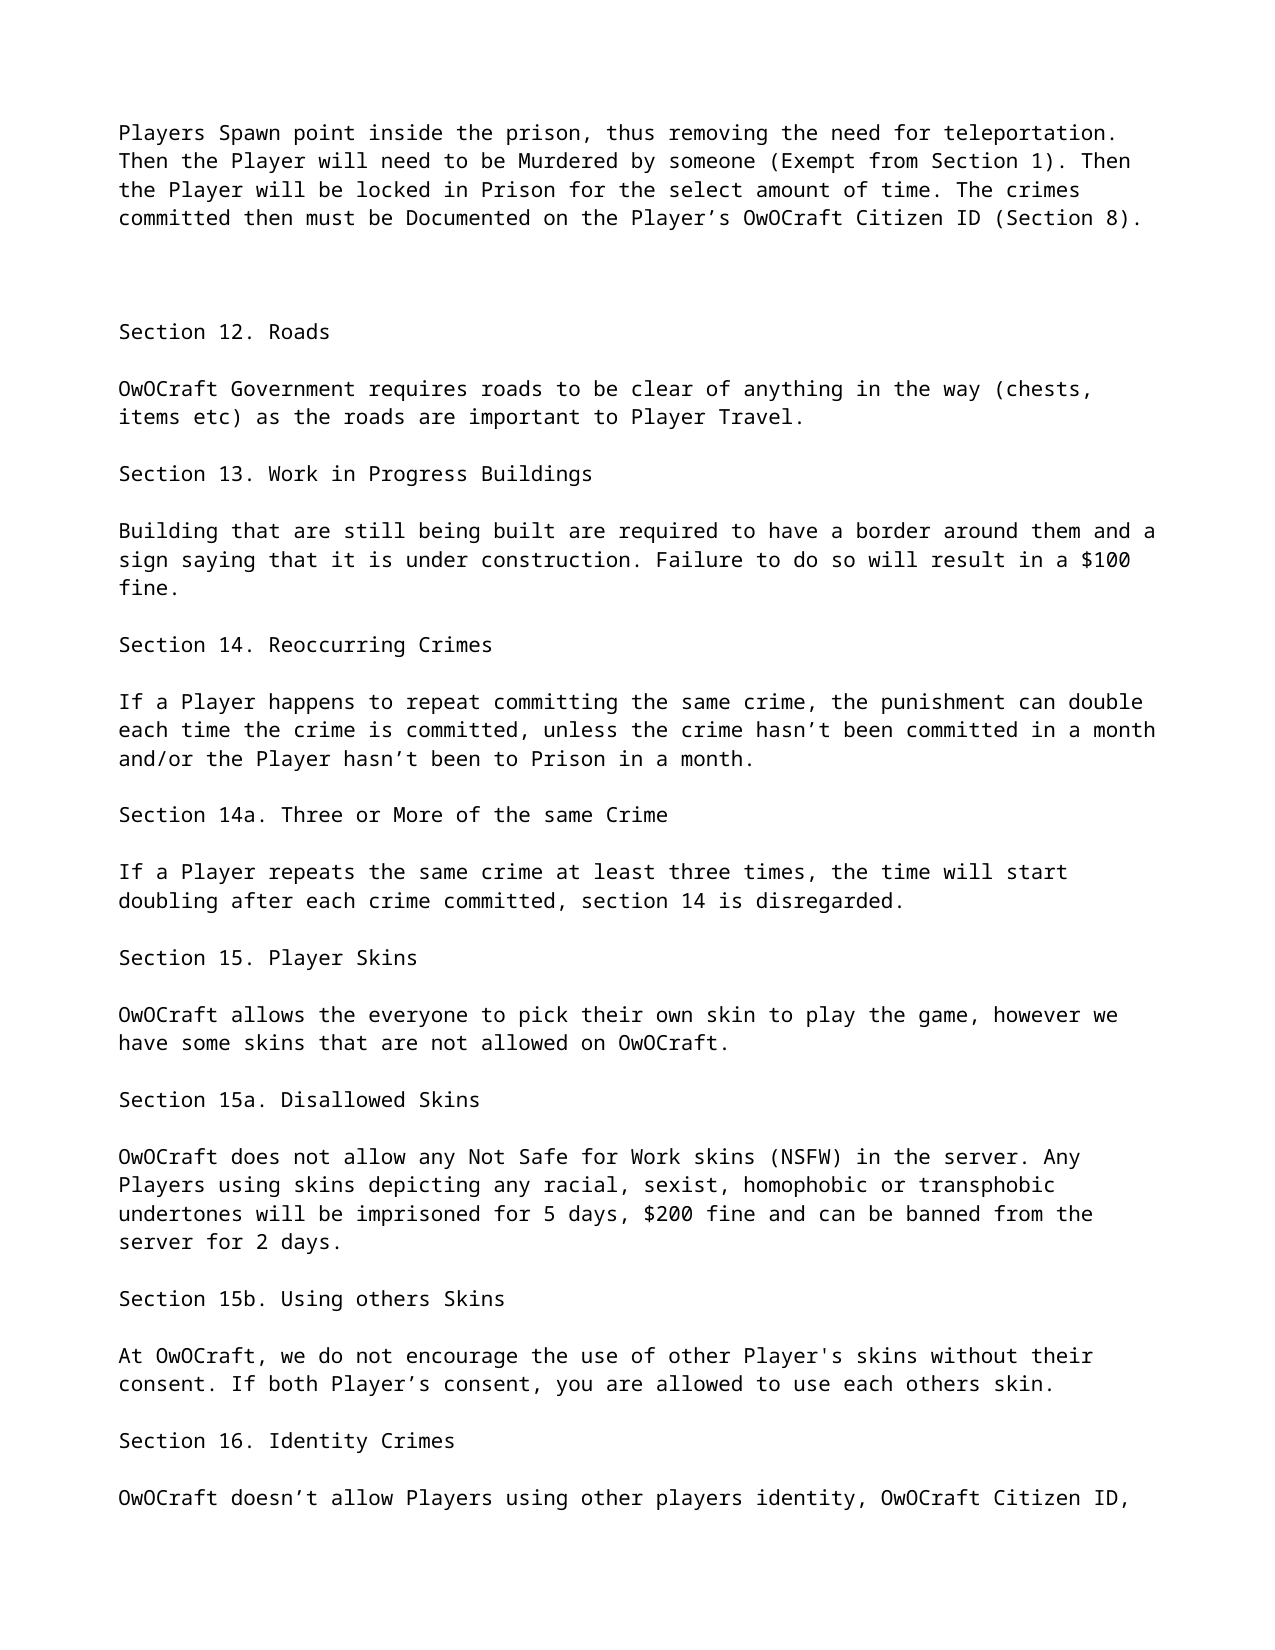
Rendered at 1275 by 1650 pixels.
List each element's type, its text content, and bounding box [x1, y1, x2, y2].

text Section 12. Roads [118, 317, 1157, 346]
text Section 16. Identity Crimes [118, 1426, 1157, 1455]
text OwOCraft allows the everyone to pick their own skin to play the game, however we have some skins that are not allowed on OwOCraft. [118, 1000, 1157, 1057]
text Section 15b. Using others Skins [118, 1284, 1157, 1312]
text At OwOCraft, we do not encourage the use of other Player's skins without their consent. If both Player’s consent, you are allowed to use each others skin. [118, 1341, 1157, 1398]
text Players Spawn point inside the prison, thus removing the need for teleportation. Then the Player will need to be Murdered by someone (Exempt from Section 1). Then the Player will be locked in Prison for the select amount of time. The crimes committed then must be Documented on the Player’s OwOCraft Citizen ID (Section 8). [118, 118, 1157, 232]
text If a Player happens to repeat committing the same crime, the punishment can double each time the crime is committed, unless the crime hasn’t been committed in a month and/or the Player hasn’t been to Prison in a month. [118, 687, 1157, 772]
text Section 13. Work in Progress Buildings [118, 459, 1157, 488]
text Section 14a. Three or More of the same Crime [118, 801, 1157, 829]
text Section 14. Reoccurring Crimes [118, 630, 1157, 658]
text Section 15a. Disallowed Skins [118, 1085, 1157, 1113]
text OwOCraft doesn’t allow Players using other players identity, OwOCraft Citizen ID, [118, 1483, 1157, 1512]
text Section 15. Player Skins [118, 943, 1157, 971]
text Building that are still being built are required to have a border around them and a sign saying that it is under construction. Failure to do so will result in a $100 fine. [118, 516, 1157, 602]
text If a Player repeats the same crime at least three times, the time will start doubling after each crime committed, section 14 is disregarded. [118, 857, 1157, 914]
text OwOCraft Government requires roads to be clear of anything in the way (chests, items etc) as the roads are important to Player Travel. [118, 374, 1157, 431]
text OwOCraft does not allow any Not Safe for Work skins (NSFW) in the server. Any Players using skins depicting any racial, sexist, homophobic or transphobic undertones will be imprisoned for 5 days, $200 fine and can be banned from the server for 2 days. [118, 1142, 1157, 1256]
